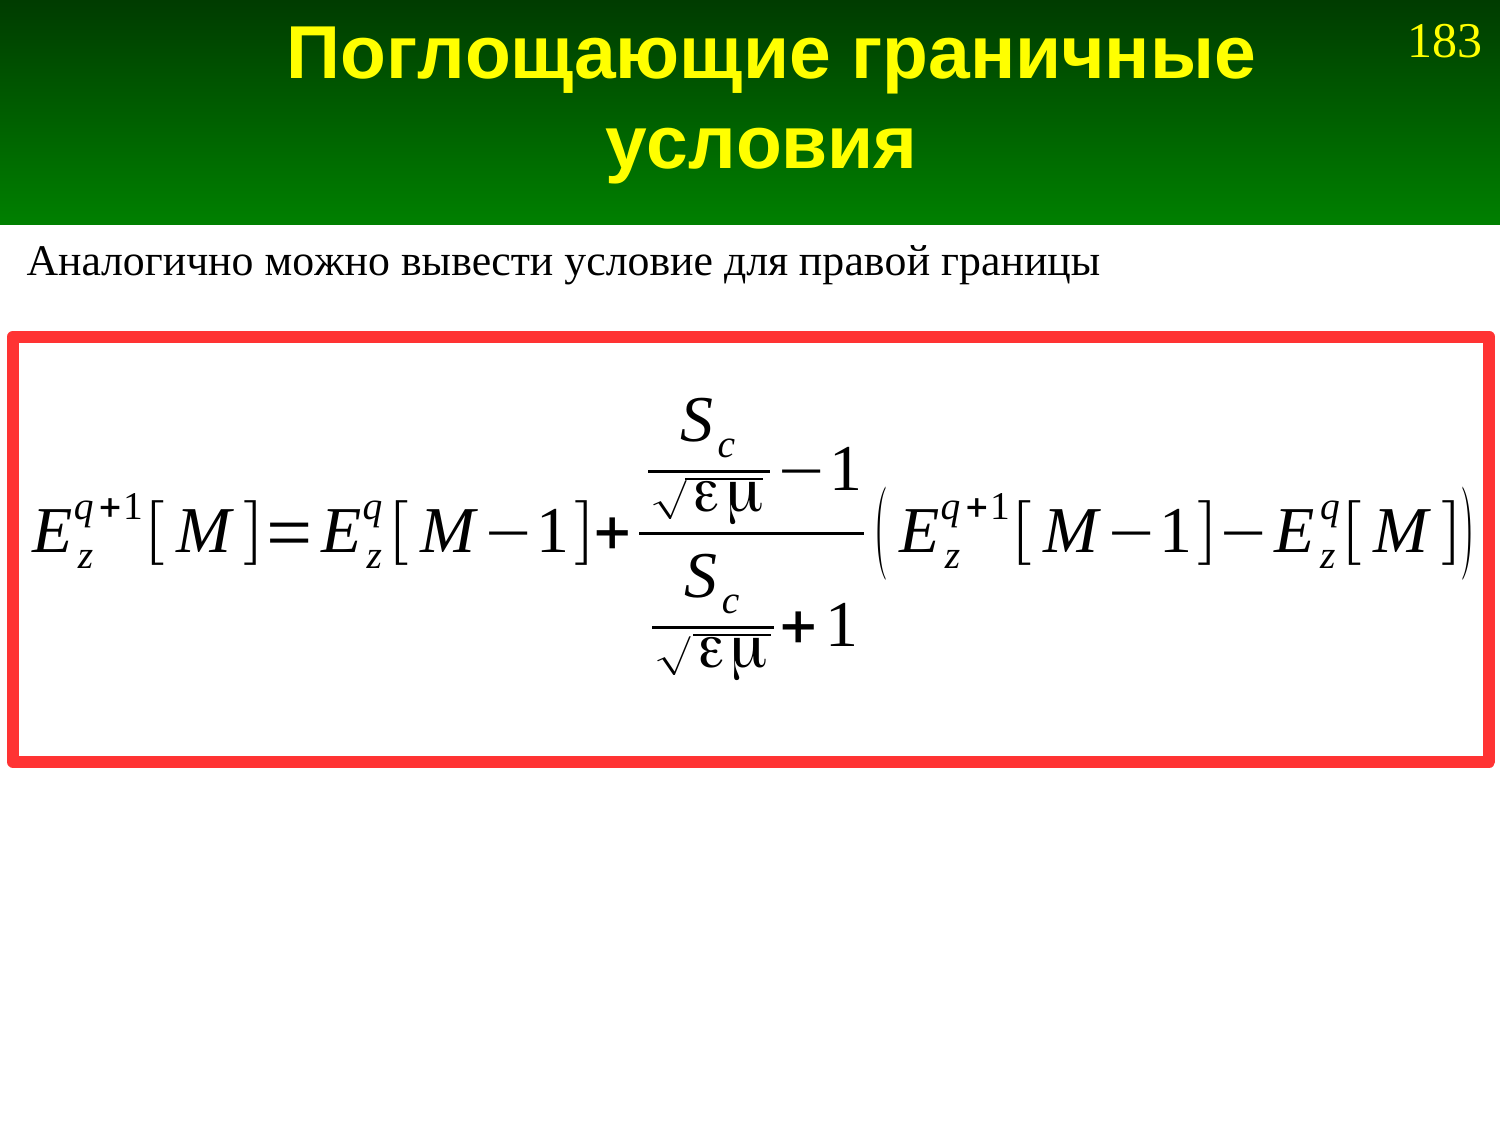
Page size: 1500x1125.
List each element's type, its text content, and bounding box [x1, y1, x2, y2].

text_box Аналогично можно вывести условие для правой границы [11, 224, 1356, 300]
chart [19, 383, 1483, 686]
title Поглощающие граничные условия [123, 0, 1399, 192]
